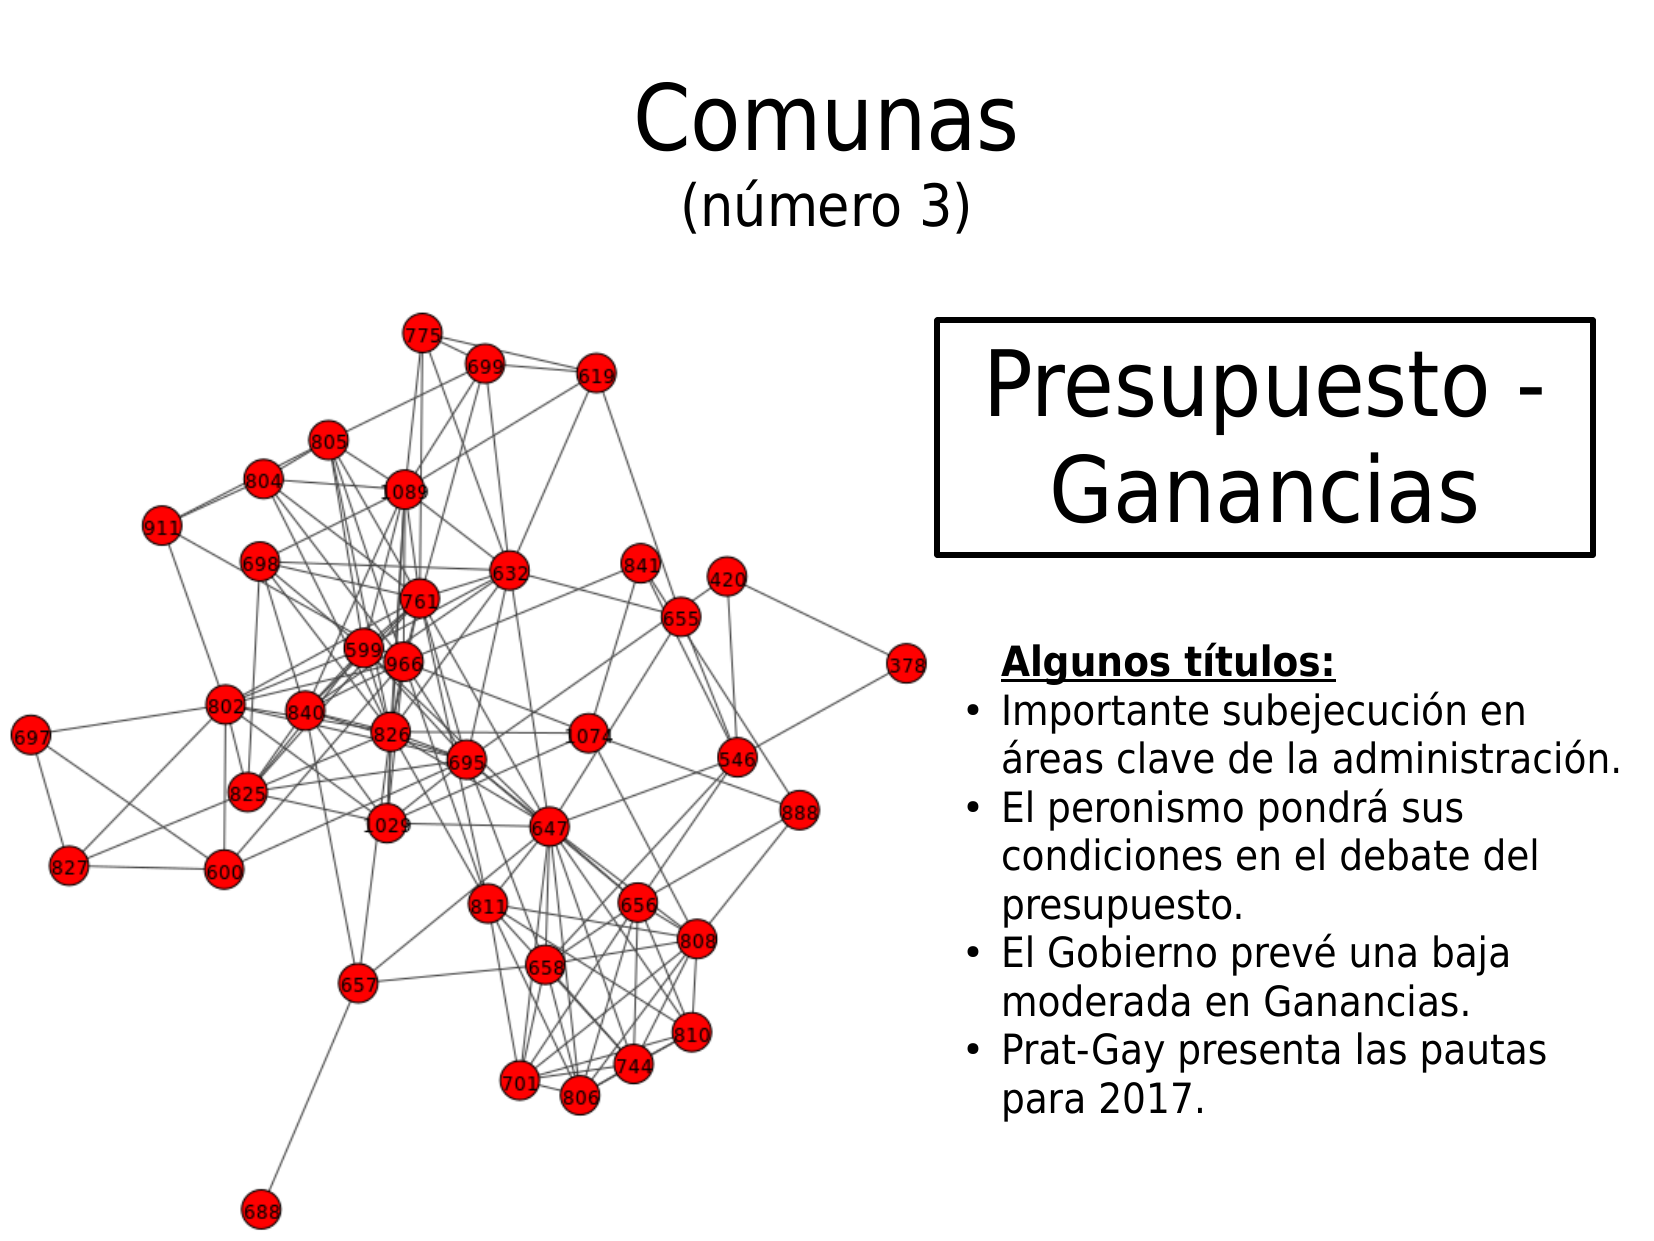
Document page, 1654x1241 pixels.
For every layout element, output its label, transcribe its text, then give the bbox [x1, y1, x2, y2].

title Comunas (número 3) [82, 31, 1571, 275]
text_box Algunos títulos: Importante subejecución en áreas clave de la administración. El peronismo pondrá sus condiciones en el debate del presupuesto. El Gobierno prevé una baja moderada en Ganancias. Prat-Gay presenta las pautas para 2017. [950, 630, 1649, 1136]
text_box Presupuesto - Ganancias [937, 320, 1593, 556]
picture [0, 302, 938, 1241]
